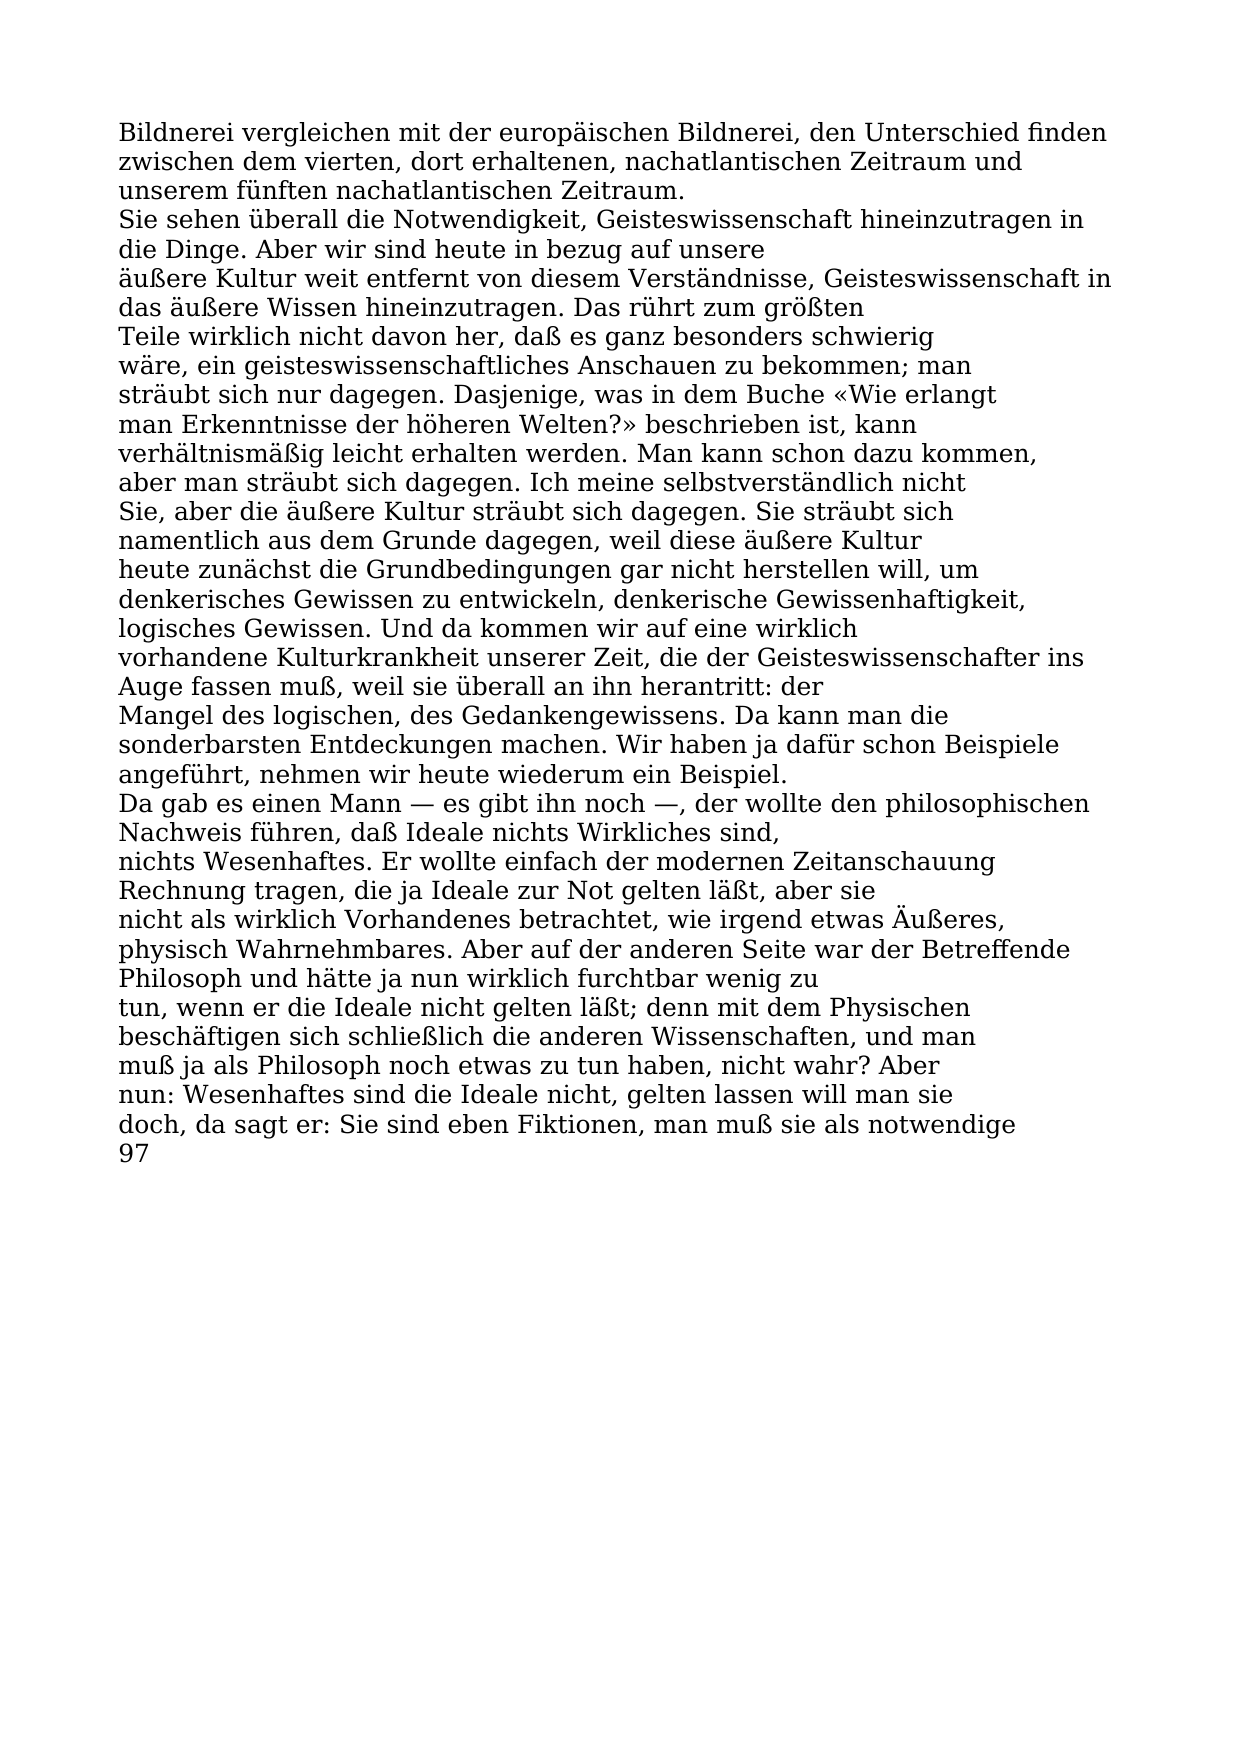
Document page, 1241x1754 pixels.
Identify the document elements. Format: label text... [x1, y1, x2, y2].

text namentlich aus dem Grunde dagegen, weil diese äußere Kultur [118, 526, 1122, 556]
text Mangel des logischen, des Gedankengewissens. Da kann man die [118, 701, 1122, 731]
text äußere Kultur weit entfernt von diesem Verständnisse, Geisteswissenschaft in das äußere Wissen hineinzutragen. Das rührt zum größten [118, 264, 1122, 322]
text Sie sehen überall die Notwendigkeit, Geisteswissenschaft hineinzutragen in die Dinge. Aber wir sind heute in bezug auf unsere [118, 206, 1122, 264]
text tun, wenn er die Ideale nicht gelten läßt; denn mit dem Physischen [118, 993, 1122, 1022]
text beschäftigen sich schließlich die anderen Wissenschaften, und man [118, 1022, 1122, 1051]
text denkerisches Gewissen zu entwickeln, denkerische Gewissenhaftigkeit, logisches Gewissen. Und da kommen wir auf eine wirklich [118, 585, 1122, 643]
text physisch Wahrnehmbares. Aber auf der anderen Seite war der Betreffende Philosoph und hätte ja nun wirklich furchtbar wenig zu [118, 935, 1122, 993]
text Da gab es einen Mann — es gibt ihn noch —, der wollte den philosophischen Nachweis führen, daß Ideale nichts Wirkliches sind, [118, 789, 1122, 847]
text aber man sträubt sich dagegen. Ich meine selbstverständlich nicht [118, 468, 1122, 497]
text man Erkenntnisse der höheren Welten?» beschrieben ist, kann verhältnismäßig leicht erhalten werden. Man kann schon dazu kommen, [118, 410, 1122, 468]
text wäre, ein geisteswissenschaftliches Anschauen zu bekommen; man [118, 351, 1122, 381]
text nichts Wesenhaftes. Er wollte einfach der modernen Zeitanschauung Rechnung tragen, die ja Ideale zur Not gelten läßt, aber sie [118, 847, 1122, 906]
text nicht als wirklich Vorhandenes betrachtet, wie irgend etwas Äußeres, [118, 906, 1122, 935]
text Sie, aber die äußere Kultur sträubt sich dagegen. Sie sträubt sich [118, 497, 1122, 526]
text Teile wirklich nicht davon her, daß es ganz besonders schwierig [118, 322, 1122, 351]
text Bildnerei vergleichen mit der europäischen Bildnerei, den Unterschied finden zwischen dem vierten, dort erhaltenen, nachatlantischen Zeitraum und unserem fünften nachatlantischen Zeitraum. [118, 118, 1122, 206]
text doch, da sagt er: Sie sind eben Fiktionen, man muß sie als notwendige [118, 1110, 1122, 1139]
text muß ja als Philosoph noch etwas zu tun haben, nicht wahr? Aber [118, 1051, 1122, 1081]
text 97 [118, 1139, 1122, 1168]
text sträubt sich nur dagegen. Dasjenige, was in dem Buche «Wie erlangt [118, 381, 1122, 410]
text nun: Wesenhaftes sind die Ideale nicht, gelten lassen will man sie [118, 1081, 1122, 1110]
text vorhandene Kulturkrankheit unserer Zeit, die der Geisteswissenschafter ins Auge fassen muß, weil sie überall an ihn herantritt: der [118, 643, 1122, 701]
text sonderbarsten Entdeckungen machen. Wir haben ja dafür schon Beispiele angeführt, nehmen wir heute wiederum ein Beispiel. [118, 731, 1122, 789]
text heute zunächst die Grundbedingungen gar nicht herstellen will, um [118, 556, 1122, 585]
